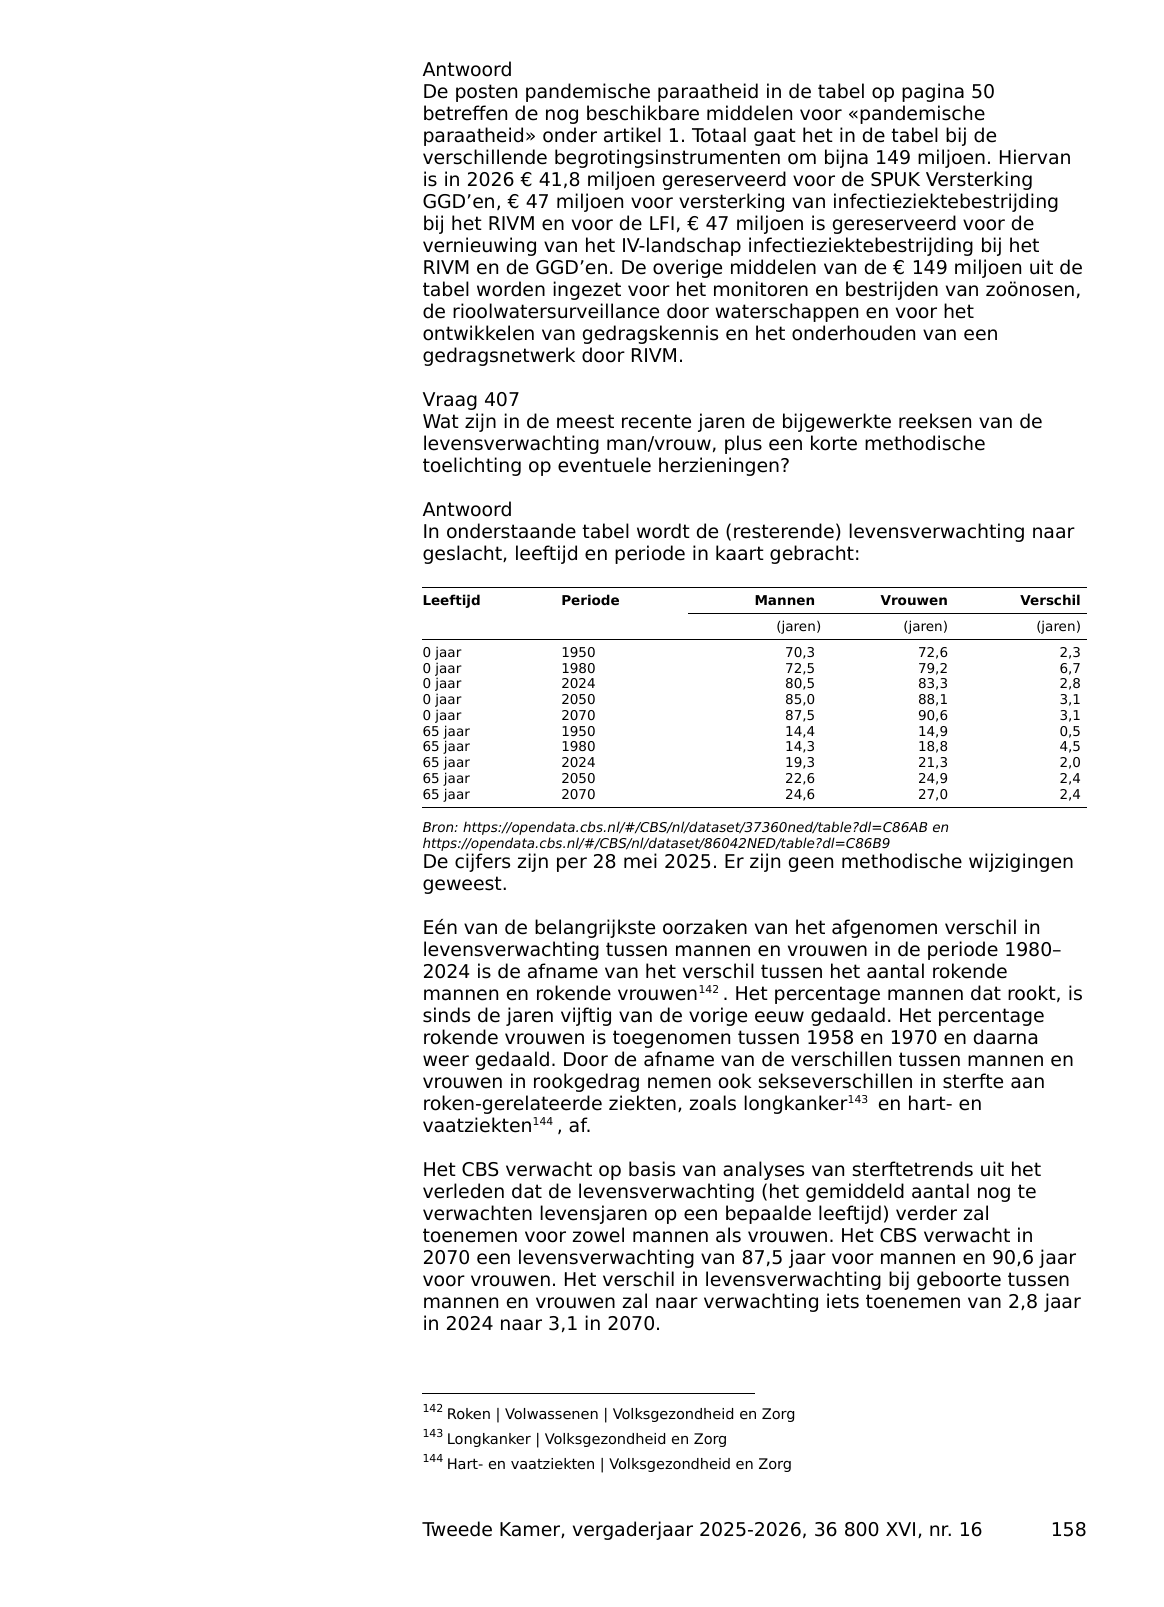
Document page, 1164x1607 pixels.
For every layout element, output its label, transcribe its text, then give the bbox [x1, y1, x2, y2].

table_cell 0 jaar [422, 640, 555, 661]
table_cell 3,1 [954, 692, 1087, 708]
table_cell 87,5 [688, 708, 821, 723]
table_cell 2,3 [954, 640, 1087, 661]
table_cell 27,0 [821, 786, 954, 807]
table_cell 1980 [555, 739, 688, 755]
text Antwoord [422, 59, 1087, 81]
table_cell 88,1 [821, 692, 954, 708]
table_cell 0 jaar [422, 676, 555, 692]
text De cijfers zijn per 28 mei 2025. Er zijn geen methodische wijzigingen geweest. [422, 851, 1087, 895]
table_cell 3,1 [954, 708, 1087, 723]
text Longkanker | Volksgezondheid en Zorg [422, 1427, 1087, 1449]
table_cell Bron: https://opendata.cbs.nl/#/CBS/nl/dataset/37360ned/table?dl=C86AB en https://opendata.cbs.nl/#/CBS/nl/dataset/86042NED/table?dl=C86B9 [422, 808, 1087, 851]
table_cell 0 jaar [422, 692, 555, 708]
table_cell 2,8 [954, 676, 1087, 692]
table_cell 65 jaar [422, 724, 555, 739]
table_cell 21,3 [821, 755, 954, 771]
table_cell 6,7 [954, 661, 1087, 676]
table_cell 0 jaar [422, 708, 555, 723]
table_cell 79,2 [821, 661, 954, 676]
table_cell 1950 [555, 724, 688, 739]
table_cell 2050 [555, 771, 688, 786]
table_cell 1980 [555, 661, 688, 676]
table_header Periode [555, 588, 688, 639]
table_cell 2,4 [954, 771, 1087, 786]
table_cell 1950 [555, 640, 688, 661]
table_cell 2024 [555, 676, 688, 692]
table_cell 4,5 [954, 739, 1087, 755]
text Eén van de belangrijkste oorzaken van het afgenomen verschil in levensverwachting tussen mannen en vrouwen in de periode 1980–2024 is de afname van het verschil tussen het aantal rokende mannen en rokende vrouwen. Het percentage mannen dat rookt, is sinds de jaren vijftig van de vorige eeuw gedaald. Het percentage rokende vrouwen is toegenomen tussen 1958 en 1970 en daarna weer gedaald. Door de afname van de verschillen tussen mannen en vrouwen in rookgedrag nemen ook sekseverschillen in sterfte aan roken-gerelateerde ziekten, zoals longkanker en hart- en vaatziekten, af. [422, 917, 1087, 1137]
text Antwoord [422, 499, 1087, 521]
table_cell 2,0 [954, 755, 1087, 771]
table_cell 22,6 [688, 771, 821, 786]
table_header Vrouwen [821, 588, 954, 613]
table_header Mannen [688, 588, 821, 613]
text Roken | Volwassenen | Volksgezondheid en Zorg [422, 1402, 1087, 1424]
table_cell 14,3 [688, 739, 821, 755]
text Hart- en vaatziekten | Volksgezondheid en Zorg [422, 1452, 1087, 1474]
table_cell 19,3 [688, 755, 821, 771]
table_cell 90,6 [821, 708, 954, 723]
table_header Verschil [954, 588, 1087, 613]
table_cell 2024 [555, 755, 688, 771]
table_cell 65 jaar [422, 786, 555, 807]
text De posten pandemische paraatheid in de tabel op pagina 50 betreffen de nog beschikbare middelen voor «pandemische paraatheid» onder artikel 1. Totaal gaat het in de tabel bij de verschillende begrotingsinstrumenten om bijna 149 miljoen. Hiervan is in 2026 € 41,8 miljoen gereserveerd voor de SPUK Versterking GGD’en, € 47 miljoen voor versterking van infectieziektebestrijding bij het RIVM en voor de LFI, € 47 miljoen is gereserveerd voor de vernieuwing van het IV-landschap infectieziektebestrijding bij het RIVM en de GGD’en. De overige middelen van de € 149 miljoen uit de tabel worden ingezet voor het monitoren en bestrijden van zoönosen, de rioolwatersurveillance door waterschappen en voor het ontwikkelen van gedragskennis en het onderhouden van een gedragsnetwerk door RIVM. [422, 81, 1087, 367]
table_header Leeftijd [422, 588, 555, 639]
table_cell 0,5 [954, 724, 1087, 739]
table_cell 2,4 [954, 786, 1087, 807]
table_cell 85,0 [688, 692, 821, 708]
table_cell 14,4 [688, 724, 821, 739]
table_cell 2070 [555, 786, 688, 807]
text In onderstaande tabel wordt de (resterende) levensverwachting naar geslacht, leeftijd en periode in kaart gebracht: [422, 521, 1087, 565]
table_cell 14,9 [821, 724, 954, 739]
table_cell (jaren) [688, 614, 821, 639]
table_cell 0 jaar [422, 661, 555, 676]
table_cell (jaren) [821, 614, 954, 639]
table_cell (jaren) [954, 614, 1087, 639]
table_cell 72,6 [821, 640, 954, 661]
text Wat zijn in de meest recente jaren de bijgewerkte reeksen van de levensverwachting man/vrouw, plus een korte methodische toelichting op eventuele herzieningen? [422, 411, 1087, 477]
table_cell 70,3 [688, 640, 821, 661]
table_cell 80,5 [688, 676, 821, 692]
table_cell 24,9 [821, 771, 954, 786]
table_cell 65 jaar [422, 755, 555, 771]
table_cell 72,5 [688, 661, 821, 676]
table_cell 2070 [555, 708, 688, 723]
table_cell 2050 [555, 692, 688, 708]
table_cell 18,8 [821, 739, 954, 755]
table_cell 65 jaar [422, 771, 555, 786]
text Vraag 407 [422, 389, 1087, 411]
table_cell 65 jaar [422, 739, 555, 755]
table_cell 83,3 [821, 676, 954, 692]
table_cell 24,6 [688, 786, 821, 807]
text Het CBS verwacht op basis van analyses van sterftetrends uit het verleden dat de levensverwachting (het gemiddeld aantal nog te verwachten levensjaren op een bepaalde leeftijd) verder zal toenemen voor zowel mannen als vrouwen. Het CBS verwacht in 2070 een levensverwachting van 87,5 jaar voor mannen en 90,6 jaar voor vrouwen. Het verschil in levensverwachting bij geboorte tussen mannen en vrouwen zal naar verwachting iets toenemen van 2,8 jaar in 2024 naar 3,1 in 2070. [422, 1159, 1087, 1335]
